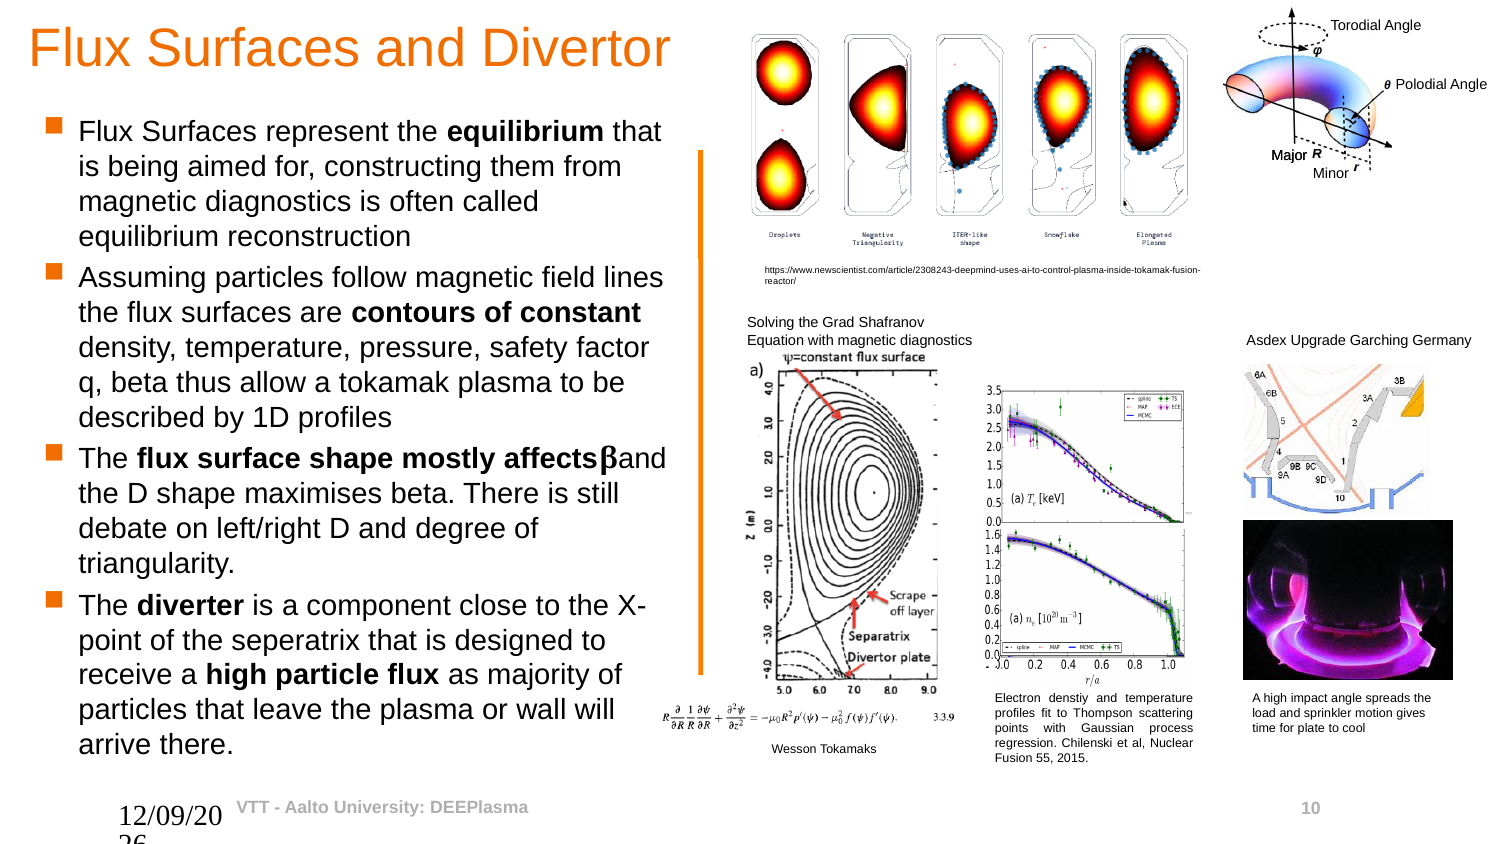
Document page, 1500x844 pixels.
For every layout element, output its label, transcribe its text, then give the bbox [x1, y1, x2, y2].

text_box Solving the Grad Shafranov Equation with magnetic diagnostics [732, 305, 995, 354]
text_box Major [1256, 138, 1323, 170]
picture [1243, 362, 1453, 680]
picture [655, 347, 960, 733]
text_box Torodial Angle [1315, 8, 1437, 40]
picture [1223, 6, 1392, 174]
text_box Electron denstiy and temperature profiles fit to Thompson scattering points with Gaussian process regression. Chilenski et al, Nuclear Fusion 55, 2015. [980, 682, 1208, 788]
text_box Wesson Tokamaks [756, 734, 985, 763]
text_box https://www.newscientist.com/article/2308243-deepmind-uses-ai-to-control-plasma-inside-tokamak-fusion-reactor/ [749, 256, 1242, 295]
text_box Asdex Upgrade Garching Germany [1231, 323, 1495, 362]
text_box Polodial Angle [1380, 67, 1500, 99]
list Flux Surfaces represent the equilibrium that is being aimed for, constructing them from magnetic diagnostics is often called equilibrium reconstruction Assuming particles follow magnetic field lines the flux surfaces are contours of constant density, temperature, pressure, safety factor q, beta thus allow a tokamak plasma to be described by 1D profiles The flux surface shape mostly affectsβand the D shape maximises beta. There is still debate on left/right D and degree of triangularity. The diverter is a component close to the X-point of the seperatrix that is designed to receive a high particle flux as majority of particles that leave the plasma or wall will arrive there. [42, 112, 675, 788]
title Flux Surfaces and Divertor [28, 14, 1169, 75]
text_box Minor [1298, 156, 1364, 188]
picture [980, 382, 1192, 682]
picture [744, 22, 1195, 257]
text_box A high impact angle spreads the load and sprinkler motion gives time for plate to cool [1237, 682, 1466, 788]
